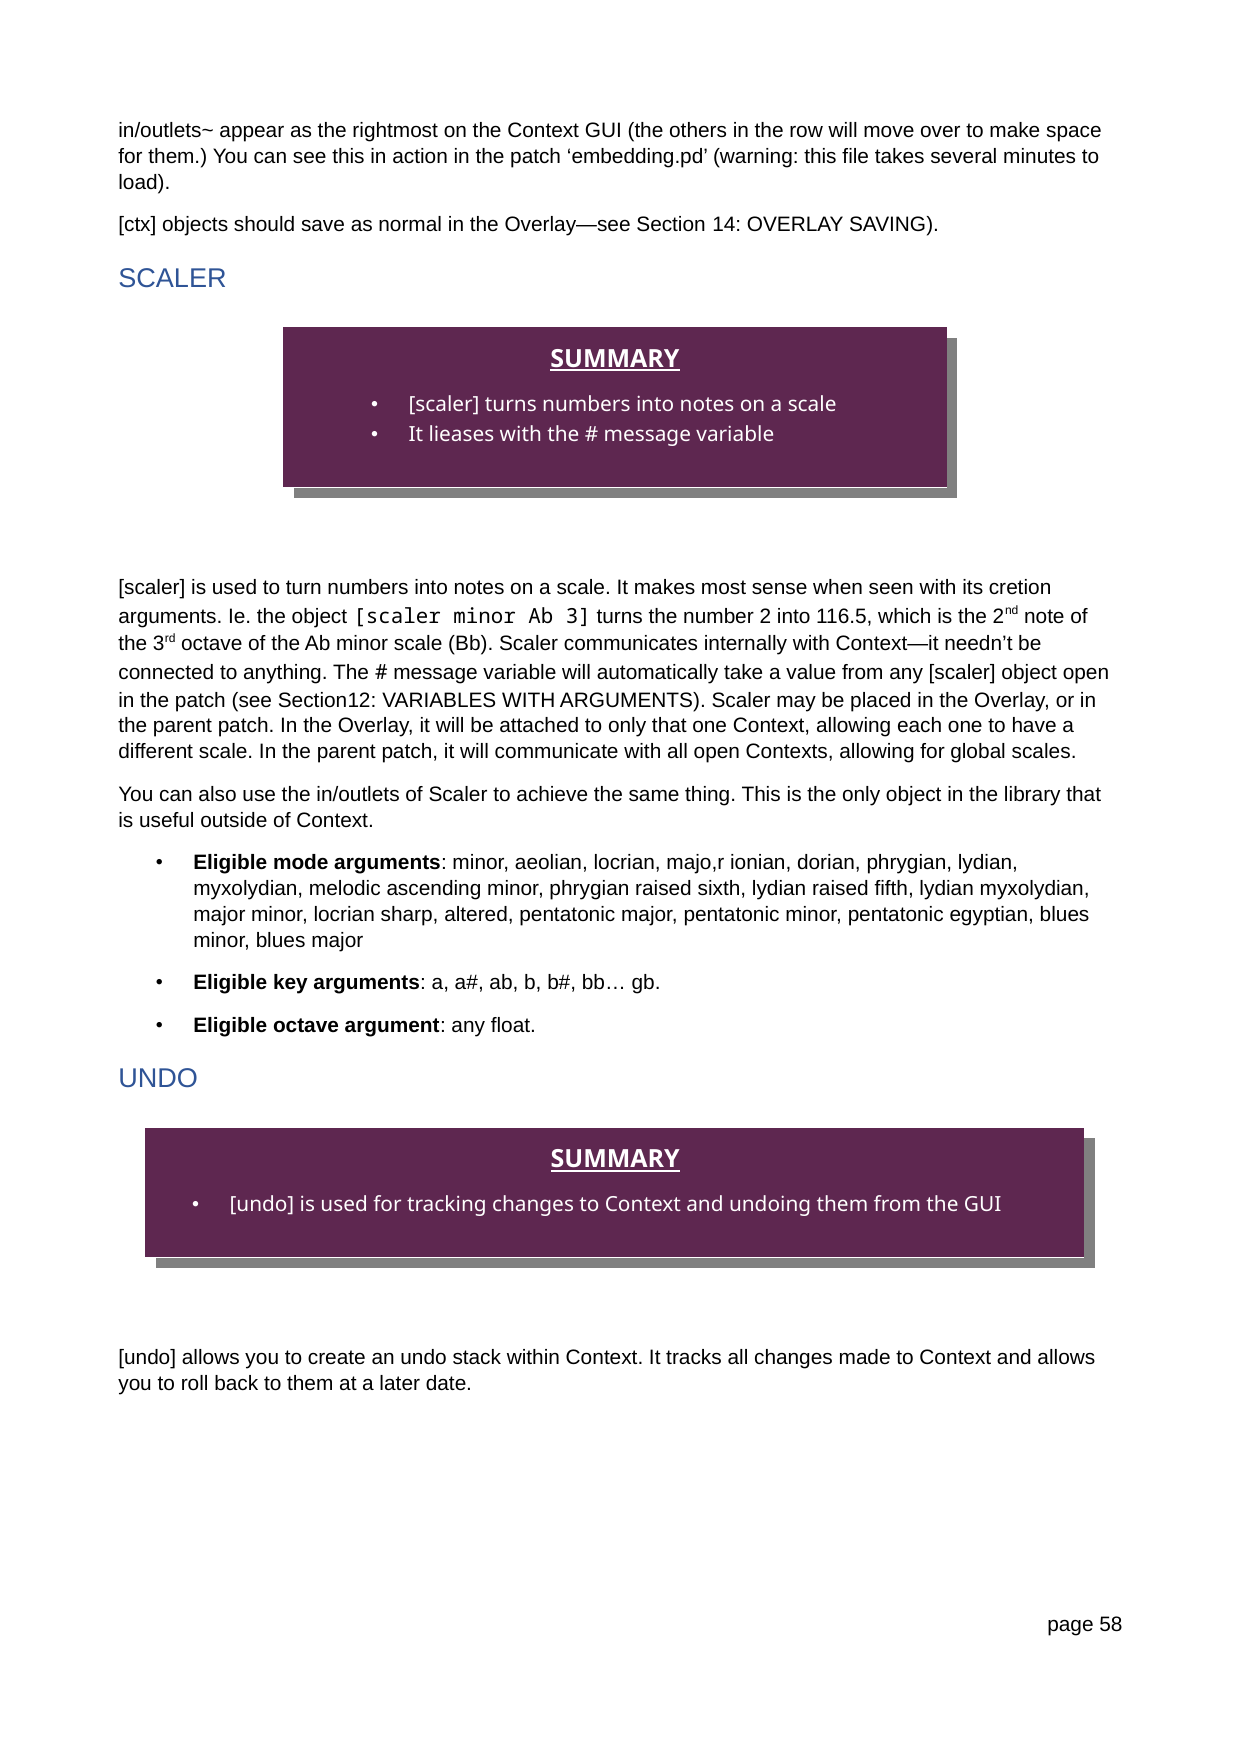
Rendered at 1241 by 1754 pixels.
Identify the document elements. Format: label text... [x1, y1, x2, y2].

list It lieases with the # message variable [371, 419, 938, 448]
subtitle UNDO [118, 1062, 1122, 1093]
text [undo] allows you to create an undo stack within Context. It tracks all changes made to Context and allows you to roll back to them at a later date. [118, 1344, 1122, 1394]
text You can also use the in/outlets of Scaler to achieve the same thing. This is the only object in the library that is useful outside of Context. [118, 782, 1122, 831]
list [undo] is used for tracking changes to Context and undoing them from the GUI [192, 1189, 1075, 1218]
text [ctx] objects should save as normal in the Overlay—see Section 14: OVERLAY SAVING). [118, 212, 1122, 236]
subtitle SCALER [118, 262, 1122, 293]
text in/outlets~ appear as the rightmost on the Context GUI (the others in the row will move over to make space for them.) You can see this in action in the patch ‘embedding.pd’ (warning: this file takes several minutes to load). [118, 118, 1122, 194]
list [scaler] turns numbers into notes on a scale [371, 389, 938, 417]
list Eligible octave argument: any float. [156, 1013, 1122, 1037]
list Eligible key arguments: a, a#, ab, b, b#, bb… gb. [156, 970, 1122, 994]
list Eligible mode arguments: minor, aeolian, locrian, majo,r ionian, dorian, phrygian, lydian, myxolydian, melodic ascending minor, phrygian raised sixth, lydian raised fifth, lydian myxolydian, major minor, locrian sharp, altered, pentatonic major, pentatonic minor, pentatonic egyptian, blues minor, blues major [156, 850, 1122, 952]
subtitle SUMMARY [292, 340, 938, 374]
text [scaler] is used to turn numbers into notes on a scale. It makes most sense when seen with its cretion arguments. Ie. the object [scaler minor Ab 3] turns the number 2 into 116.5, which is the 2nd note of the 3rd octave of the Ab minor scale (Bb). Scaler communicates internally with Context—it needn’t be connected to anything. The # message variable will automatically take a value from any [scaler] object open in the patch (see Section12: VARIABLES WITH ARGUMENTS). Scaler may be placed in the Overlay, or in the parent patch. In the Overlay, it will be attached to only that one Context, allowing each one to have a different scale. In the parent patch, it will communicate with all open Contexts, allowing for global scales. [118, 574, 1122, 763]
subtitle SUMMARY [154, 1141, 1075, 1175]
